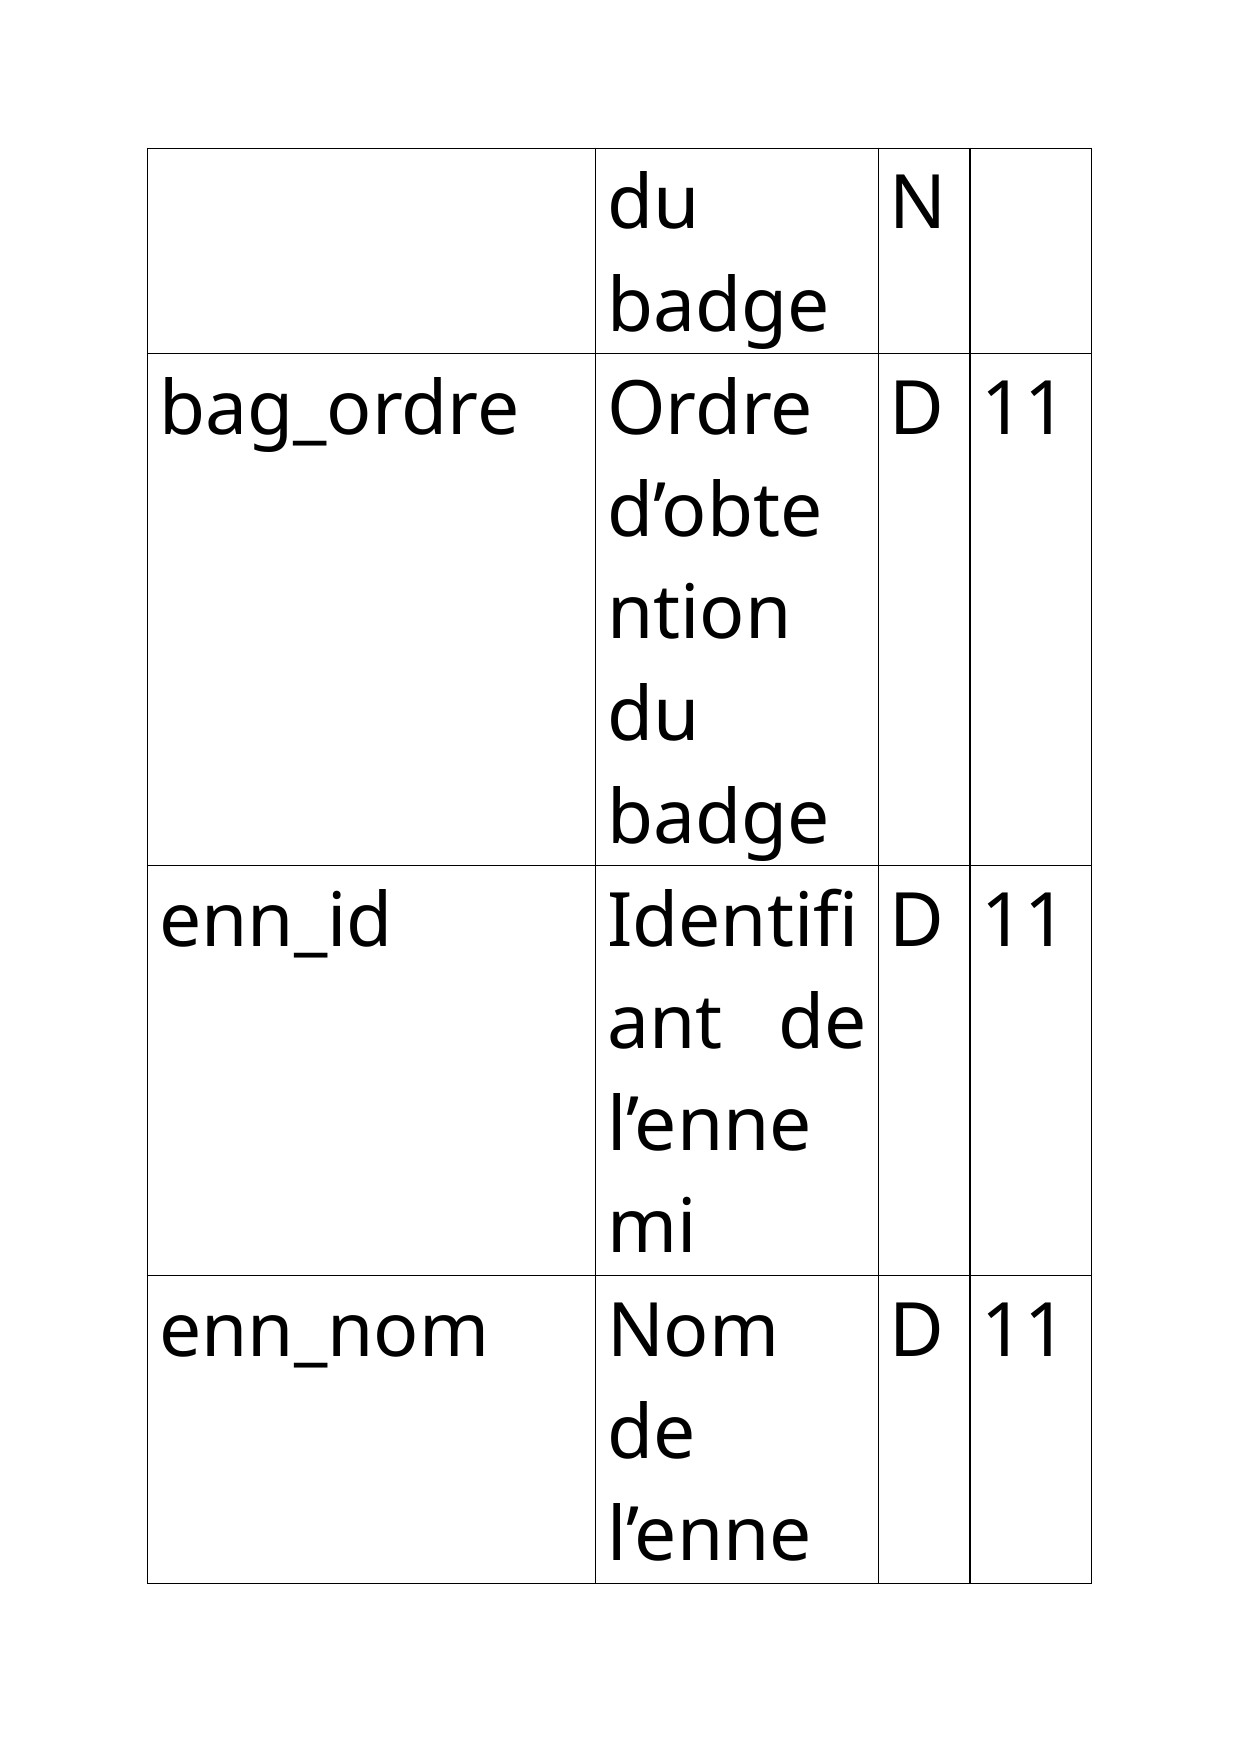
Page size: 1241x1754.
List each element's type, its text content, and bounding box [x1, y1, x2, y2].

table_cell Nom de l’enne [596, 1276, 878, 1582]
table_cell N [879, 149, 969, 353]
table_cell D [879, 866, 969, 1275]
table_cell 11 [971, 866, 1091, 1275]
table_cell Identifiant de l’ennemi [596, 866, 878, 1275]
table_cell Ordre d’obtention du badge [596, 354, 878, 865]
table_cell [148, 149, 595, 353]
table_cell [971, 149, 1091, 353]
table_cell du badge [596, 149, 878, 353]
table_cell bag_ordre [148, 354, 595, 865]
table_cell D [879, 354, 969, 865]
table_cell 11 [971, 1276, 1091, 1582]
table_cell 11 [971, 354, 1091, 865]
table_cell enn_nom [148, 1276, 595, 1582]
table_cell enn_id [148, 866, 595, 1275]
table_cell D [879, 1276, 969, 1582]
